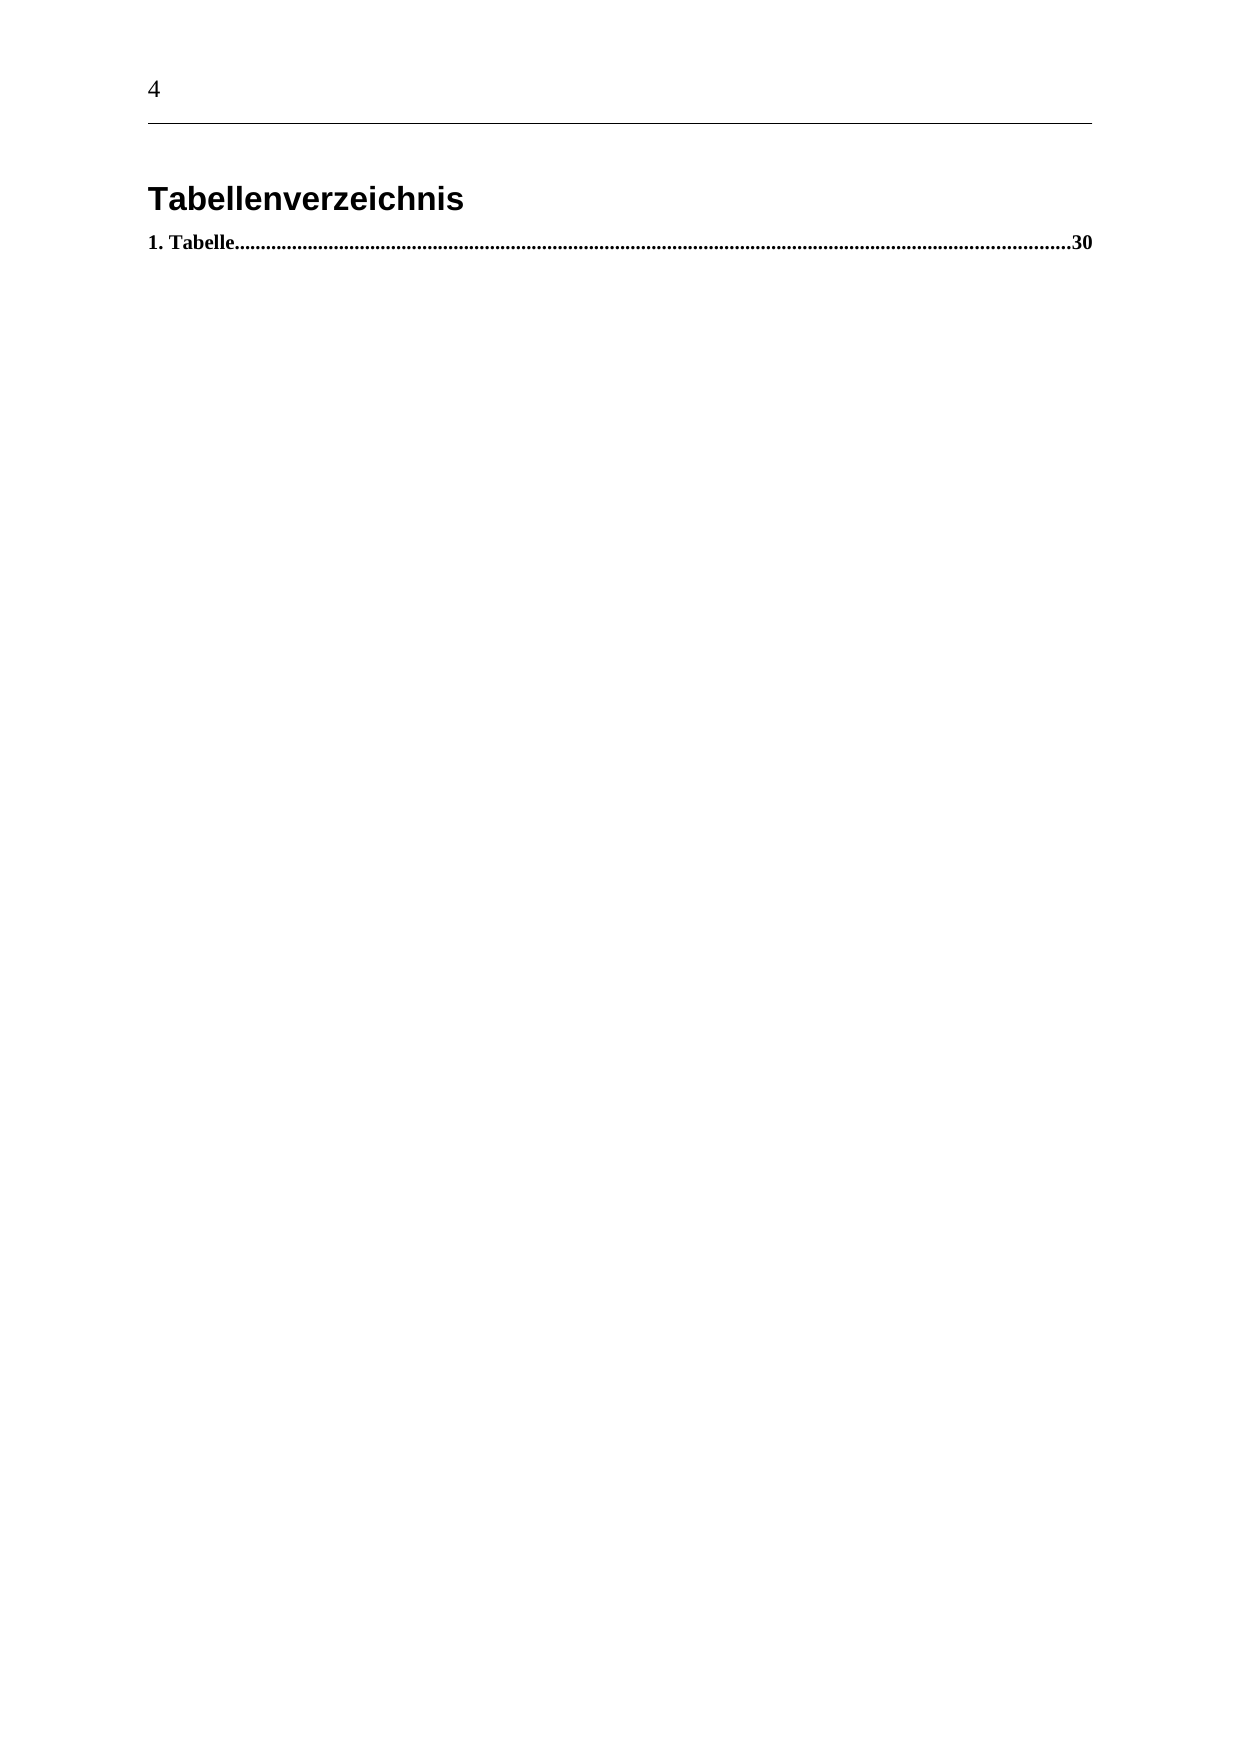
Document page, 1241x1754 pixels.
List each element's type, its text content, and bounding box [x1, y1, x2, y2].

text 1. Tabelle 30 [148, 230, 1092, 254]
subtitle Tabellenverzeichnis [148, 179, 1092, 217]
